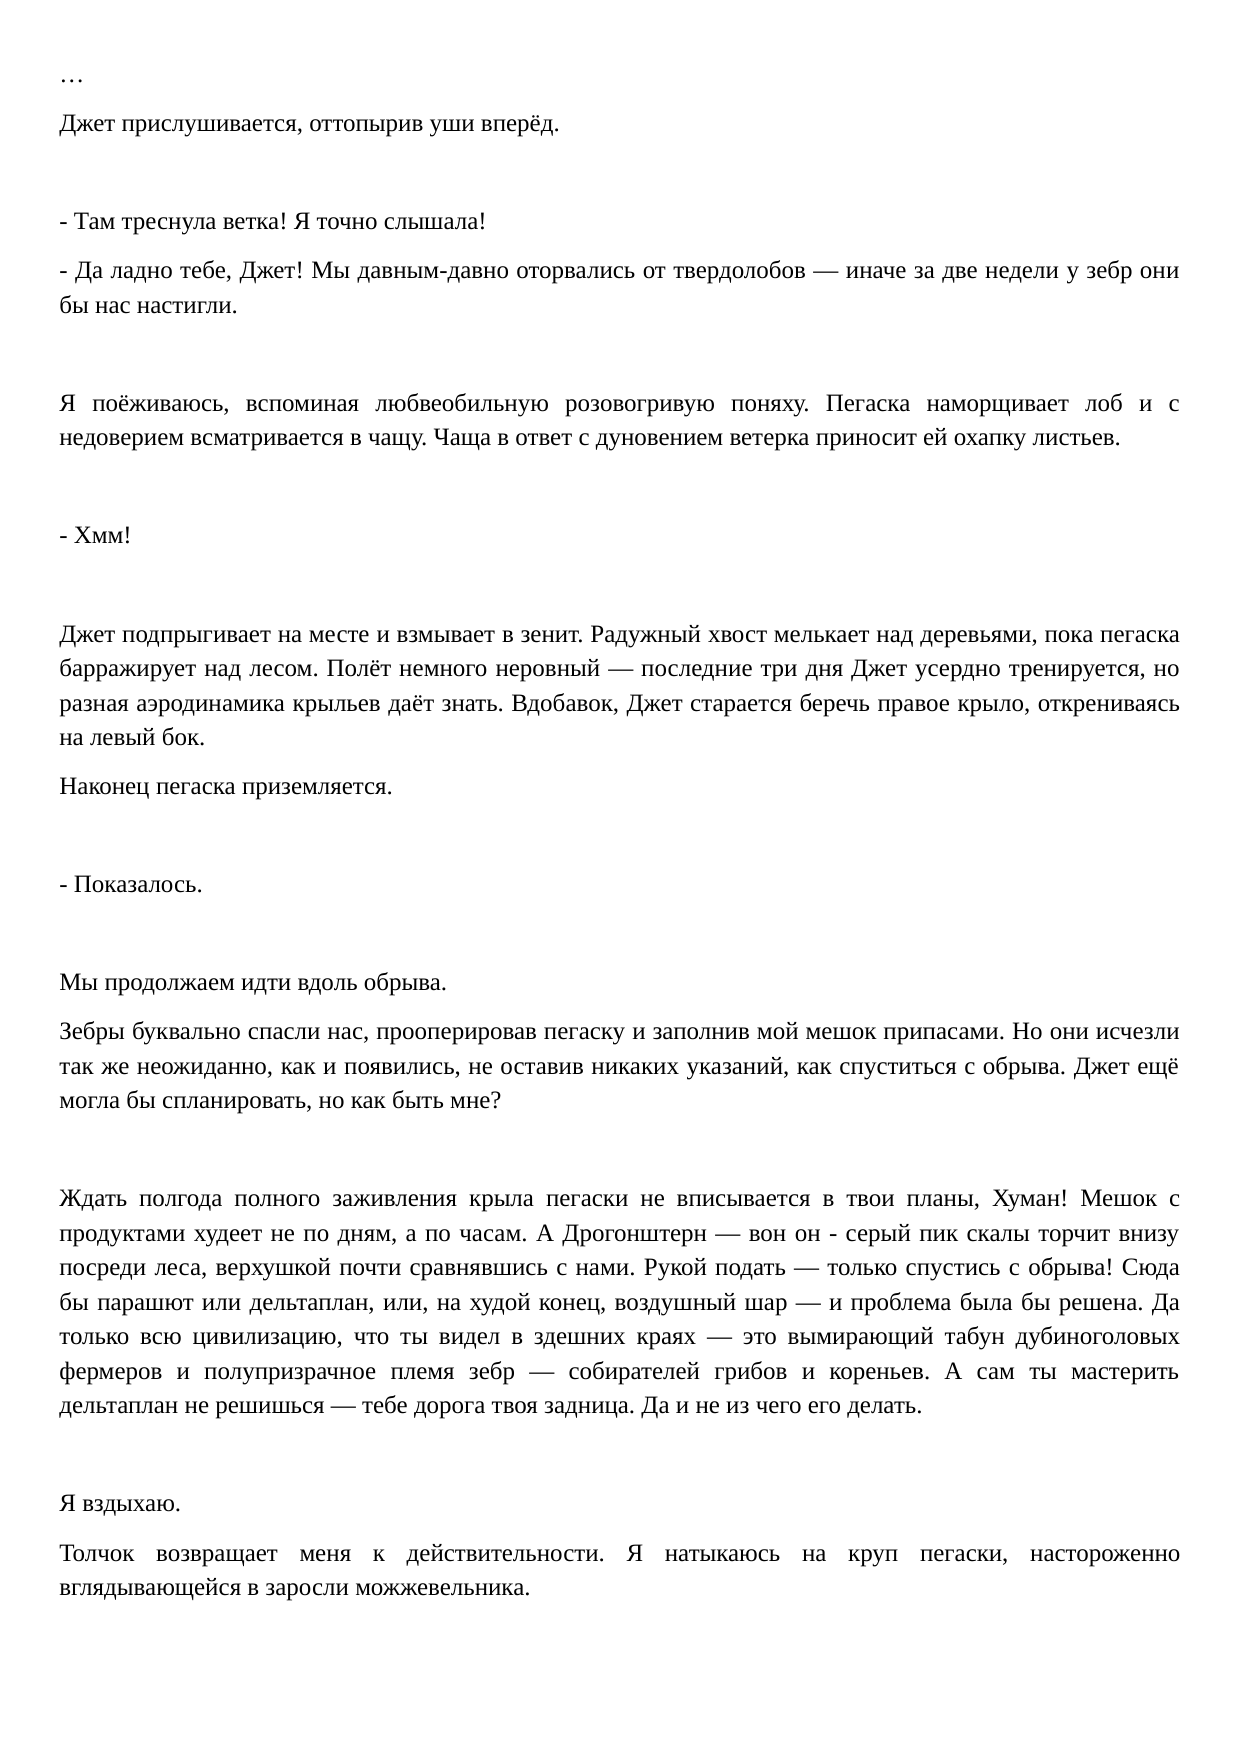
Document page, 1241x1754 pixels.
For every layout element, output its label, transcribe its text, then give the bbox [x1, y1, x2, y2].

text Джет прислушивается, оттопырив уши вперёд. [59, 108, 1181, 137]
text Ждать полгода полного заживления крыла пегаски не вписывается в твои планы, Хуман! Мешок с продуктами худеет не по дням, а по часам. А Дрогонштерн — вон он - серый пик скалы торчит внизу посреди леса, верхушкой почти сравнявшись с нами. Рукой подать — только спустись с обрыва! Сюда бы парашют или дельтаплан, или, на худой конец, воздушный шар — и проблема была бы решена. Да только всю цивилизацию, что ты видел в здешних краях — это вымирающий табун дубиноголовых фермеров и полупризрачное племя зебр — собирателей грибов и кореньев. А сам ты мастерить дельтаплан не решишься — тебе дорога твоя задница. Да и не из чего его делать. [59, 1183, 1181, 1419]
text - Показалось. [59, 869, 1181, 898]
text - Да ладно тебе, Джет! Мы давным-давно оторвались от твердолобов — иначе за две недели у зебр они бы нас настигли. [59, 255, 1181, 318]
text Мы продолжаем идти вдоль обрыва. [59, 967, 1181, 996]
text Толчок возвращает меня к действительности. Я натыкаюсь на круп пегаски, настороженно вглядывающейся в заросли можжевельника. [59, 1538, 1181, 1601]
text Наконец пегаска приземляется. [59, 771, 1181, 800]
text Я поёживаюсь, вспоминая любвеобильную розовогривую поняху. Пегаска наморщивает лоб и с недоверием всматривается в чащу. Чаща в ответ с дуновением ветерка приносит ей охапку листьев. [59, 388, 1181, 451]
text Зебры буквально спасли нас, прооперировав пегаску и заполнив мой мешок припасами. Но они исчезли так же неожиданно, как и появились, не оставив никаких указаний, как спуститься с обрыва. Джет ещё могла бы спланировать, но как быть мне? [59, 1016, 1181, 1114]
text - Хмм! [59, 521, 1181, 549]
text Я вздыхаю. [59, 1488, 1181, 1517]
text - Там треснула ветка! Я точно слышала! [59, 206, 1181, 235]
text … [59, 59, 1181, 88]
text Джет подпрыгивает на месте и взмывает в зенит. Радужный хвост мелькает над деревьями, пока пегаска барражирует над лесом. Полёт немного неровный — последние три дня Джет усердно тренируется, но разная аэродинамика крыльев даёт знать. Вдобавок, Джет старается беречь правое крыло, открениваясь на левый бок. [59, 619, 1181, 751]
